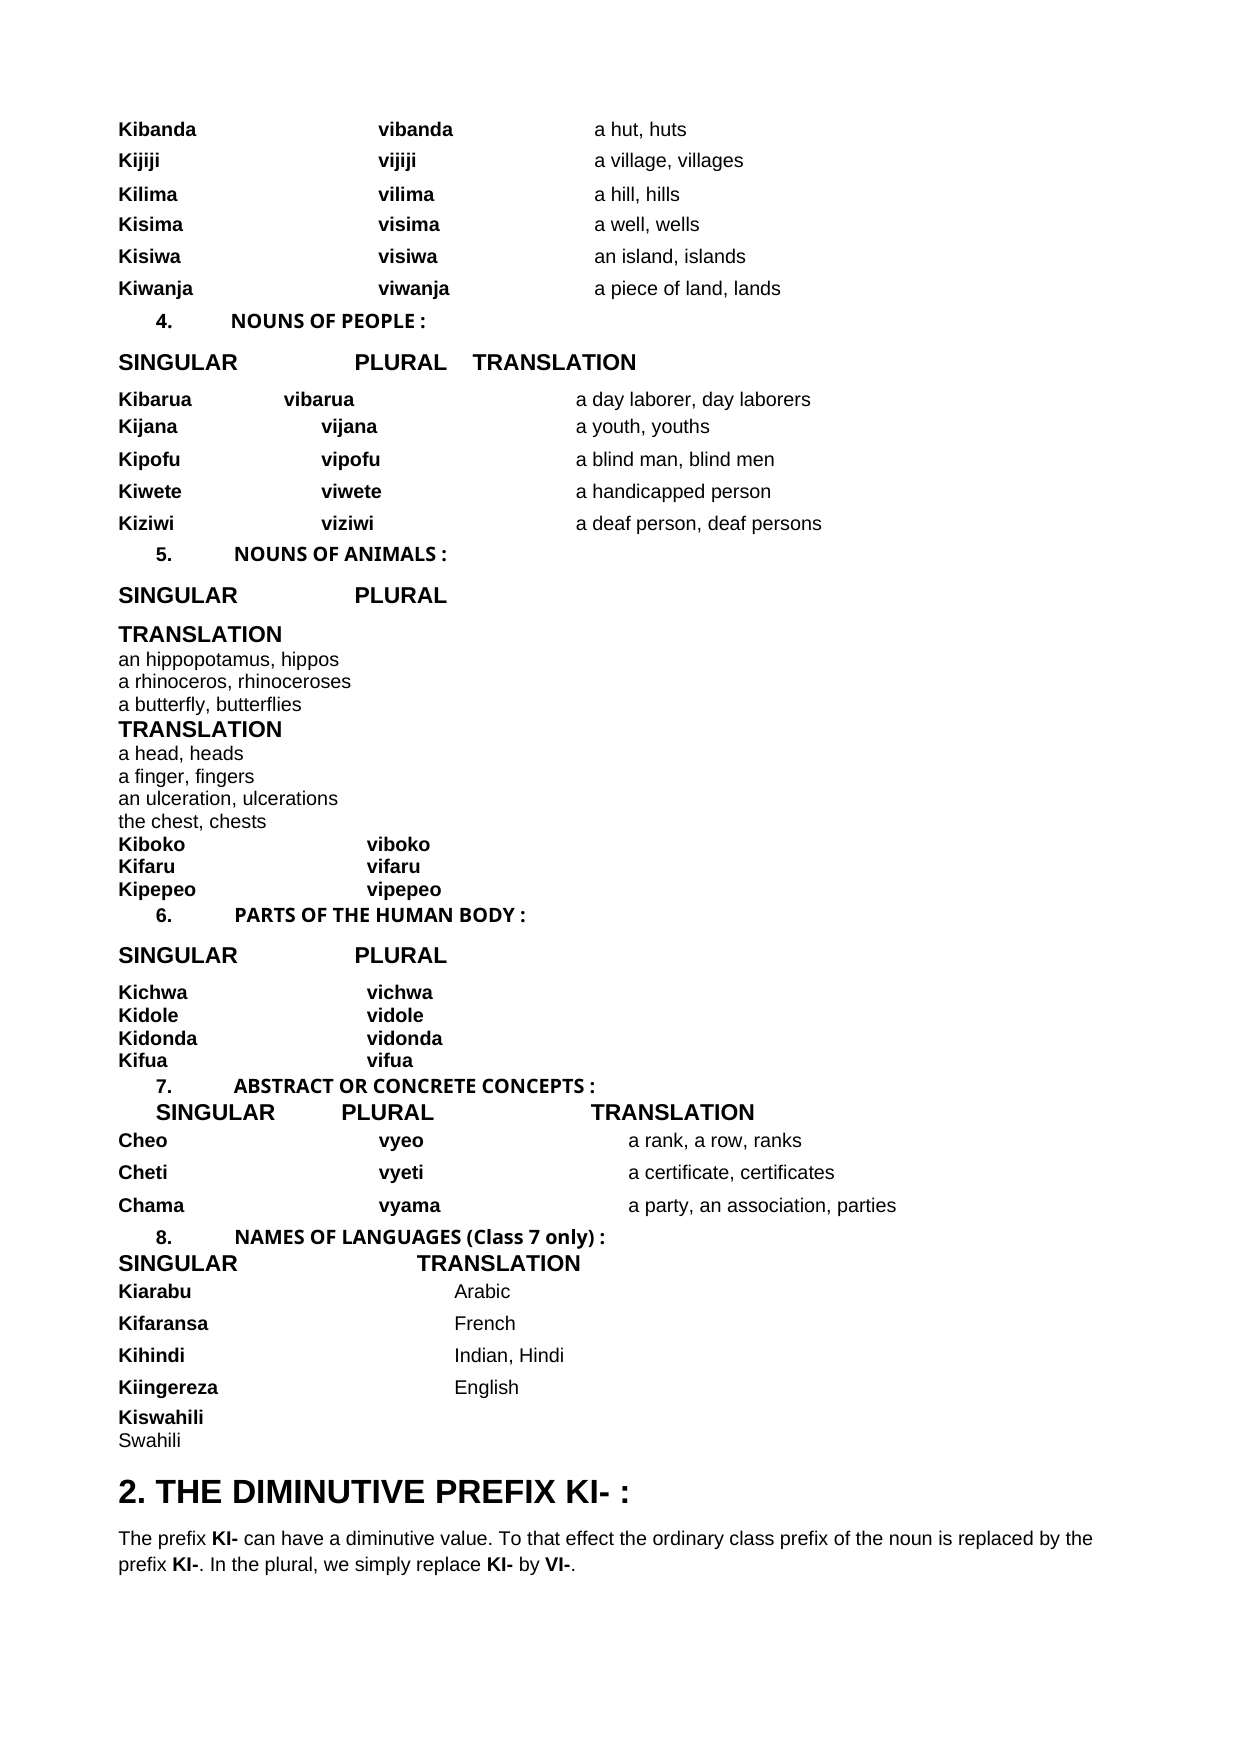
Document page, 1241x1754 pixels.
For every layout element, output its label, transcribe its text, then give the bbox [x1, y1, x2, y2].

table_cell Kiwanja [118, 277, 341, 308]
table_cell visima [341, 213, 557, 245]
subtitle SINGULAR PLURAL [118, 942, 1122, 969]
table_cell Indian, Hindi [417, 1344, 737, 1376]
text a head, heads [118, 742, 1122, 764]
text an hippopotamus, hippos [118, 647, 1122, 670]
table_cell visiwa [341, 245, 557, 277]
list NOUNS OF ANIMALS : [118, 541, 1122, 568]
text Swahili [118, 1429, 1122, 1451]
list NAMES OF LANGUAGES (Class 7 only) : [118, 1223, 1122, 1250]
table_cell a blind man, blind men [538, 448, 879, 479]
table_cell Kilima [118, 183, 341, 213]
table_cell Kisiwa [118, 245, 341, 277]
table_cell Kihindi [118, 1344, 417, 1376]
table_cell Arabic [417, 1280, 737, 1311]
text Kifaru vifaru [118, 855, 1122, 878]
list NOUNS OF PEOPLE : [173, 308, 1122, 335]
table_header Kibarua [118, 388, 284, 414]
text an ulceration, ulcerations [118, 787, 1122, 810]
table_cell Kiingereza [118, 1376, 417, 1406]
text Kidole vidole [118, 1004, 1122, 1027]
table_header PLURAL [341, 1099, 591, 1128]
table_cell vipofu [284, 448, 538, 479]
text the chest, chests [118, 810, 1122, 833]
table_cell Kipofu [118, 448, 284, 479]
table_cell French [417, 1311, 737, 1344]
table_header SINGULAR [118, 1250, 417, 1279]
text The prefix KI- can have a diminutive value. To that effect the ordinary class prefix of the noun is replaced by the prefix KI-. In the plural, we simply replace KI- by VI-. [118, 1523, 1122, 1575]
list PARTS OF THE HUMAN BODY : [118, 901, 1122, 928]
text Kifua vifua [118, 1049, 1122, 1072]
list [118, 308, 156, 335]
table_cell a certificate, certificates [591, 1161, 968, 1193]
table_header TRANSLATION [591, 1099, 968, 1128]
table_cell a hut, huts [557, 118, 968, 149]
subtitle SINGULAR PLURAL TRANSLATION [118, 349, 1122, 376]
table_cell English [417, 1376, 737, 1406]
text TRANSLATION [118, 716, 1122, 742]
table_cell Kijiji [118, 149, 341, 183]
text Kipepeo vipepeo [118, 878, 1122, 901]
table_cell Kiziwi [118, 512, 284, 541]
table_cell Kisima [118, 213, 341, 245]
table_cell a piece of land, lands [557, 277, 968, 308]
table_cell a rank, a row, ranks [591, 1129, 968, 1161]
table_cell a hill, hills [557, 183, 968, 213]
table_header TRANSLATION [417, 1250, 737, 1279]
table_cell Cheti [118, 1161, 341, 1193]
table_cell Kifaransa [118, 1311, 417, 1344]
table_header vibarua [284, 388, 538, 414]
table_header a day laborer, day laborers [538, 388, 879, 414]
subtitle SINGULAR PLURAL [118, 582, 1122, 608]
table_cell a well, wells [557, 213, 968, 245]
table_cell vyama [341, 1194, 591, 1223]
table_cell a village, villages [557, 149, 968, 183]
table_cell Kiwete [118, 480, 284, 512]
text Kidonda vidonda [118, 1027, 1122, 1049]
table_cell Chama [118, 1194, 341, 1223]
table_cell a handicapped person [538, 480, 879, 512]
list ABSTRACT OR CONCRETE CONCEPTS : [118, 1072, 1122, 1099]
table_cell Kiarabu [118, 1280, 417, 1311]
text Kiswahili [118, 1406, 1122, 1429]
table_cell vyeti [341, 1161, 591, 1193]
table_cell vijana [284, 415, 538, 448]
table_cell a youth, youths [538, 415, 879, 448]
text a rhinoceros, rhinoceroses [118, 670, 1122, 693]
subtitle 2. THE DIMINUTIVE PREFIX KI- : [118, 1472, 1122, 1511]
table_cell vibanda [341, 118, 557, 149]
table_cell viwete [284, 480, 538, 512]
text a butterfly, butterflies [118, 693, 1122, 716]
table_cell Cheo [118, 1129, 341, 1161]
table_cell vijiji [341, 149, 557, 183]
table_cell Kibanda [118, 118, 341, 149]
text Kiboko viboko [118, 833, 1122, 855]
table_cell viziwi [284, 512, 538, 541]
table_cell viwanja [341, 277, 557, 308]
table_cell vyeo [341, 1129, 591, 1161]
table_cell Kijana [118, 415, 284, 448]
table_cell vilima [341, 183, 557, 213]
text TRANSLATION [118, 621, 1122, 647]
text a finger, fingers [118, 764, 1122, 787]
table_cell a party, an association, parties [591, 1194, 968, 1223]
table_cell a deaf person, deaf persons [538, 512, 879, 541]
table_header SINGULAR [118, 1099, 341, 1128]
table_cell an island, islands [557, 245, 968, 277]
text Kichwa vichwa [118, 981, 1122, 1004]
